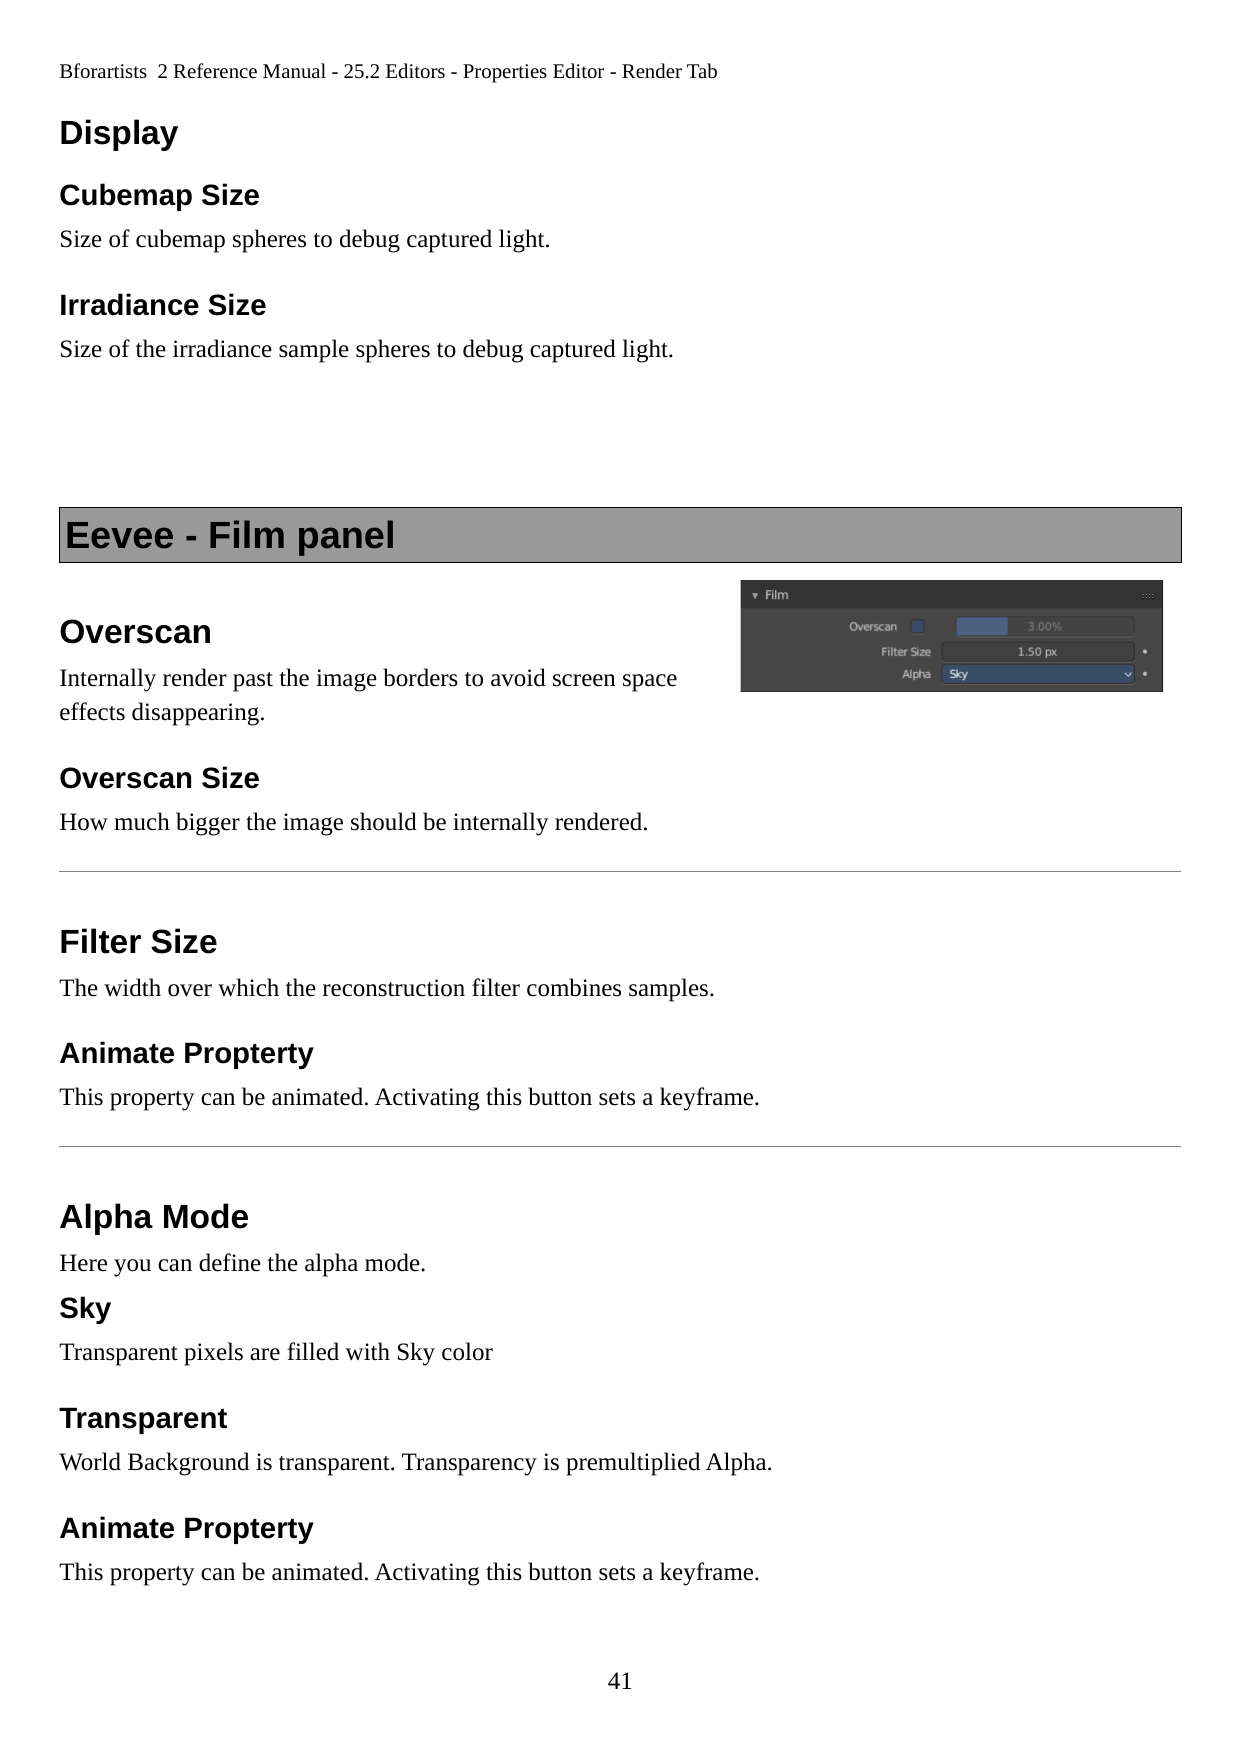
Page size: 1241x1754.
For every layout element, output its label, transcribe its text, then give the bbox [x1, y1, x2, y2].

text This property can be animated. Activating this button sets a keyframe. [59, 1082, 1181, 1111]
table_header Eevee - Film panel [60, 508, 1181, 562]
text This property can be animated. Activating this button sets a keyframe. [59, 1557, 1181, 1586]
text Transparent pixels are filled with Sky color [59, 1337, 1181, 1366]
subtitle Overscan Size [59, 761, 1181, 795]
subtitle Filter Size [59, 921, 1181, 960]
text Internally render past the image borders to avoid screen space effects disappearing. [59, 663, 1181, 726]
subtitle Animate Propterty [59, 1511, 1181, 1544]
subtitle [1164, 612, 1181, 651]
text Size of cubemap spheres to debug captured light. [59, 224, 1181, 253]
subtitle Animate Propterty [59, 1036, 1181, 1070]
subtitle Sky [59, 1291, 1181, 1325]
text The width over which the reconstruction filter combines samples. [59, 973, 1181, 1001]
text World Background is transparent. Transparency is premultiplied Alpha. [59, 1447, 1181, 1476]
text How much bigger the image should be internally rendered. [59, 807, 1181, 836]
subtitle Display [59, 113, 1181, 151]
text Here you can define the alpha mode. [59, 1248, 1181, 1276]
subtitle Alpha Mode [59, 1197, 1181, 1235]
subtitle Cubemap Size [59, 178, 1181, 212]
subtitle Transparent [59, 1401, 1181, 1435]
subtitle Overscan [59, 612, 740, 651]
subtitle Irradiance Size [59, 288, 1181, 322]
picture [740, 580, 1164, 692]
text Size of the irradiance sample spheres to debug captured light. [59, 334, 1181, 363]
